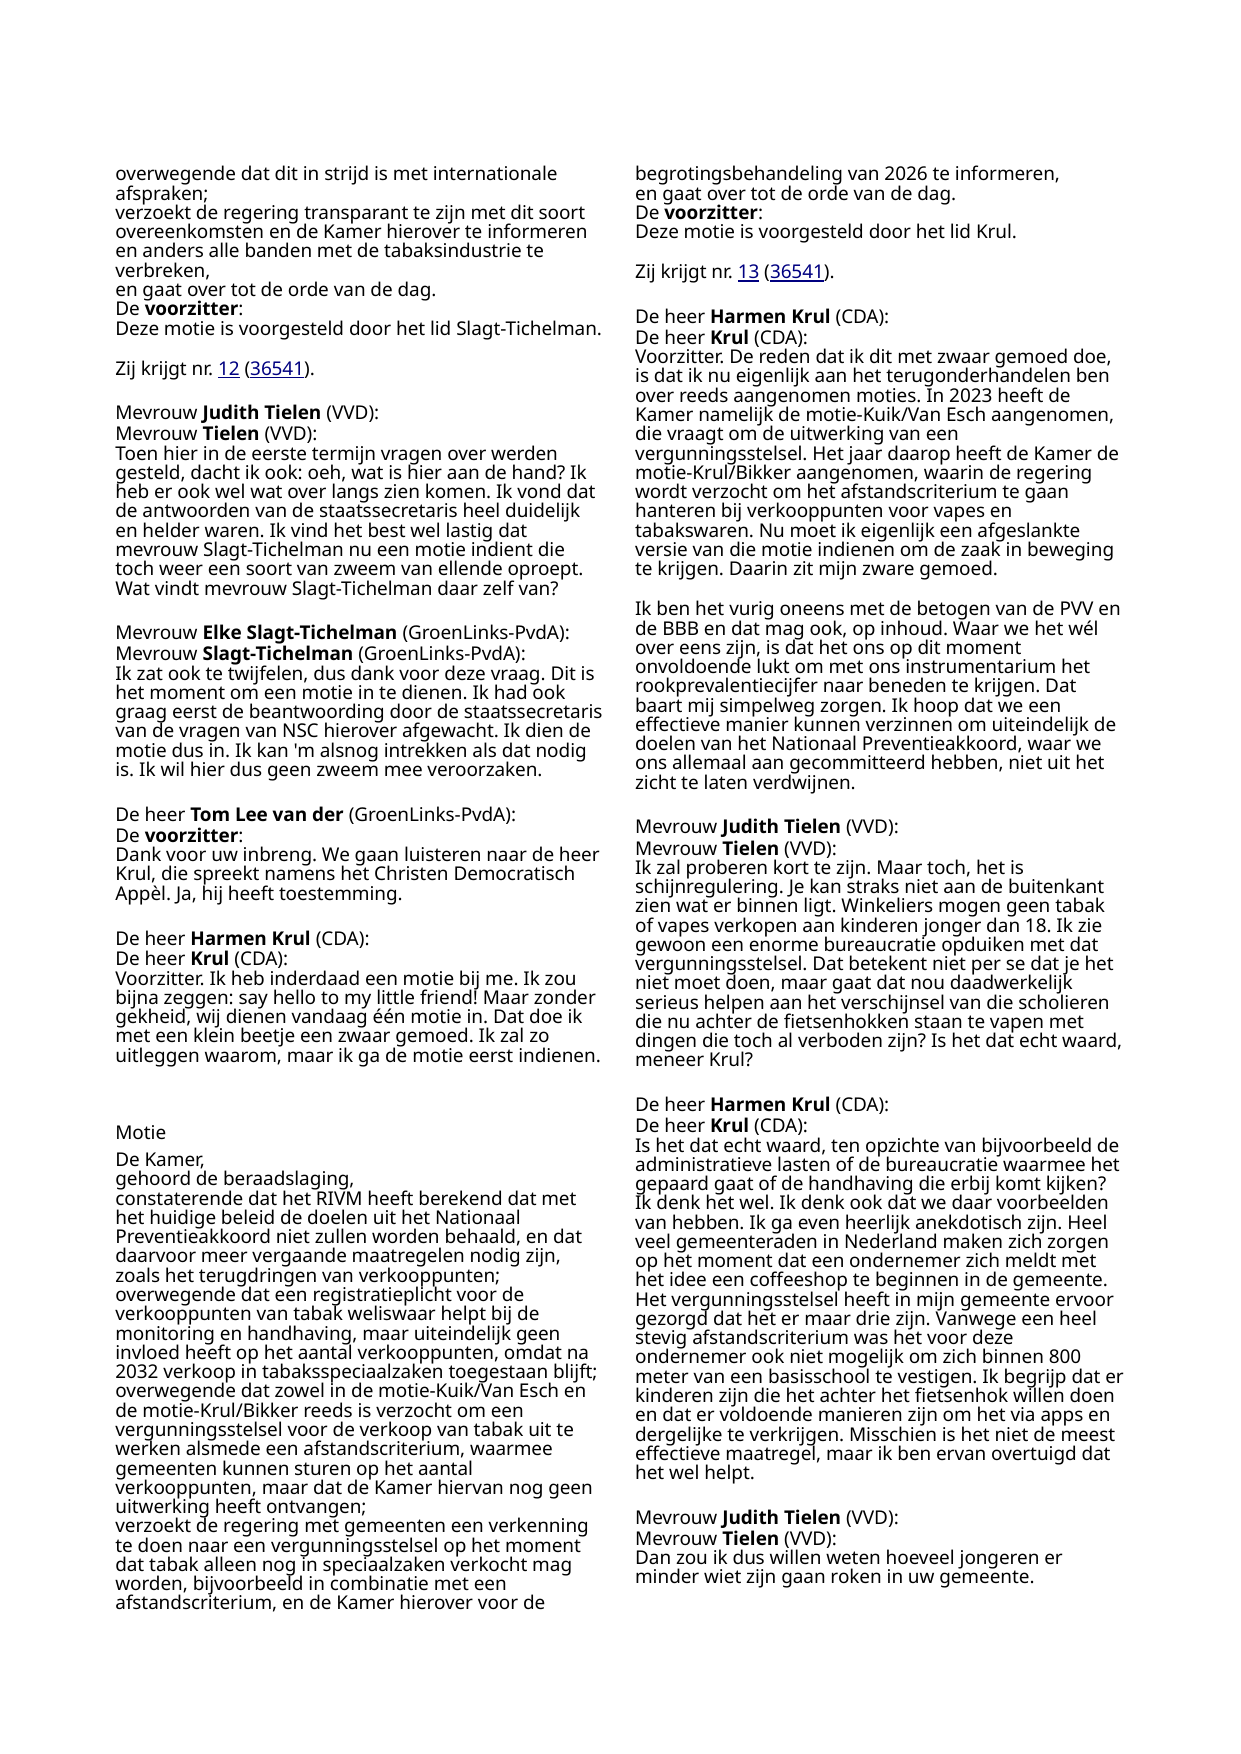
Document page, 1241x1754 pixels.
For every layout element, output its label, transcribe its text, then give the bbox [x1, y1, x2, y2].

text Mevrouw Judith Tielen (VVD): [635, 1504, 1125, 1530]
text overwegende dat dit in strijd is met internationale afspraken; [115, 165, 605, 204]
text Deze motie is voorgesteld door het lid Slagt-Tichelman. [115, 319, 605, 339]
text Mevrouw Tielen (VVD): [635, 839, 1125, 859]
text Ik zal proberen kort te zijn. Maar toch, het is schijnregulering. Je kan straks niet aan de buitenkant zien wat er binnen ligt. Winkeliers mogen geen tabak of vapes verkopen aan kinderen jonger dan 18. Ik zie gewoon een enorme bureaucratie opduiken met dat vergunningsstelsel. Dat betekent niet per se dat je het niet moet doen, maar gaat dat nou daadwerkelijk serieus helpen aan het verschijnsel van die scholieren die nu achter de fietsenhokken staan te vapen met dingen die toch al verboden zijn? Is het dat echt waard, meneer Krul? [635, 859, 1125, 1071]
text Dan zou ik dus willen weten hoeveel jongeren er minder wiet zijn gaan roken in uw gemeente. [635, 1549, 1125, 1588]
text Dank voor uw inbreng. We gaan luisteren naar de heer Krul, die spreekt namens het Christen Democratisch Appèl. Ja, hij heeft toestemming. [115, 846, 605, 904]
text Mevrouw Elke Slagt-Tichelman (GroenLinks-PvdA): [115, 619, 605, 645]
text overwegende dat een registratieplicht voor de verkooppunten van tabak weliswaar helpt bij de monitoring en handhaving, maar uiteindelijk geen invloed heeft op het aantal verkooppunten, omdat na 2032 verkoop in tabaksspeciaalzaken toegestaan blijft; [115, 1286, 605, 1382]
text De voorzitter: [635, 204, 1125, 223]
text De Kamer, [115, 1151, 605, 1170]
text De heer Harmen Krul (CDA): [635, 303, 1125, 329]
text constaterende dat het RIVM heeft berekend dat met het huidige beleid de doelen uit het Nationaal Preventieakkoord niet zullen worden behaald, en dat daarvoor meer vergaande maatregelen nodig zijn, zoals het terugdringen van verkooppunten; [115, 1190, 605, 1286]
text De heer Harmen Krul (CDA): [115, 925, 605, 950]
text verzoekt de regering transparant te zijn met dit soort overeenkomsten en de Kamer hierover te informeren en anders alle banden met de tabaksindustrie te verbreken, [115, 204, 605, 281]
text Ik zat ook te twijfelen, dus dank voor deze vraag. Dit is het moment om een motie in te dienen. Ik had ook graag eerst de beantwoording door de staatssecretaris van de vragen van NSC hierover afgewacht. Ik dien de motie dus in. Ik kan 'm alsnog intrekken als dat nodig is. Ik wil hier dus geen zweem mee veroorzaken. [115, 664, 605, 780]
text De heer Krul (CDA): [115, 950, 605, 970]
text De heer Krul (CDA): [635, 1117, 1125, 1137]
text De voorzitter: [115, 827, 605, 846]
text Mevrouw Tielen (VVD): [115, 425, 605, 444]
text Mevrouw Judith Tielen (VVD): [115, 399, 605, 425]
text De heer Tom Lee van der (GroenLinks-PvdA): [115, 801, 605, 827]
text en gaat over tot de orde van de dag. [115, 281, 605, 300]
text en gaat over tot de orde van de dag. [635, 184, 1125, 204]
text Mevrouw Judith Tielen (VVD): [635, 814, 1125, 839]
text Voorzitter. Ik heb inderdaad een motie bij me. Ik zou bijna zeggen: say hello to my little friend! Maar zonder gekheid, wij dienen vandaag één motie in. Dat doe ik met een klein beetje een zwaar gemoed. Ik zal zo uitleggen waarom, maar ik ga de motie eerst indienen. [115, 970, 605, 1066]
text De voorzitter: [115, 300, 605, 319]
text Mevrouw Tielen (VVD): [635, 1530, 1125, 1549]
text Is het dat echt waard, ten opzichte van bijvoorbeeld de administratieve lasten of de bureaucratie waarmee het gepaard gaat of de handhaving die erbij komt kijken? Ik denk het wel. Ik denk ook dat we daar voorbeelden van hebben. Ik ga even heerlijk anekdotisch zijn. Heel veel gemeenteraden in Nederland maken zich zorgen op het moment dat een ondernemer zich meldt met het idee een coffeeshop te beginnen in de gemeente. Het vergunningsstelsel heeft in mijn gemeente ervoor gezorgd dat het er maar drie zijn. Vanwege een heel stevig afstandscriterium was het voor deze ondernemer ook niet mogelijk om zich binnen 800 meter van een basisschool te vestigen. Ik begrijp dat er kinderen zijn die het achter het fietsenhok willen doen en dat er voldoende manieren zijn om het via apps en dergelijke te verkrijgen. Misschien is het niet de meest effectieve maatregel, maar ik ben ervan overtuigd dat het wel helpt. [635, 1137, 1125, 1483]
text begrotingsbehandeling van 2026 te informeren, [635, 165, 1125, 184]
text gehoord de beraadslaging, [115, 1170, 605, 1190]
text Toen hier in de eerste termijn vragen over werden gesteld, dacht ik ook: oeh, wat is hier aan de hand? Ik heb er ook wel wat over langs zien komen. Ik vond dat de antwoorden van de staatssecretaris heel duidelijk en helder waren. Ik vind het best wel lastig dat mevrouw Slagt-Tichelman nu een motie indient die toch weer een soort van zweem van ellende oproept. Wat vindt mevrouw Slagt-Tichelman daar zelf van? [115, 444, 605, 599]
text Motie [115, 1119, 605, 1145]
text Zij krijgt nr. 13 (36541). [635, 263, 1125, 282]
text verzoekt de regering met gemeenten een verkenning te doen naar een vergunningsstelsel op het moment dat tabak alleen nog in speciaalzaken verkocht mag worden, bijvoorbeeld in combinatie met een afstandscriterium, en de Kamer hierover voor de [115, 1517, 605, 1614]
text overwegende dat zowel in de motie-Kuik/Van Esch en de motie-Krul/Bikker reeds is verzocht om een vergunningsstelsel voor de verkoop van tabak uit te werken alsmede een afstandscriterium, waarmee gemeenten kunnen sturen op het aantal verkooppunten, maar dat de Kamer hiervan nog geen uitwerking heeft ontvangen; [115, 1382, 605, 1517]
text Deze motie is voorgesteld door het lid Krul. [635, 223, 1125, 242]
text Mevrouw Slagt-Tichelman (GroenLinks-PvdA): [115, 645, 605, 664]
text Ik ben het vurig oneens met de betogen van de PVV en de BBB en dat mag ook, op inhoud. Waar we het wél over eens zijn, is dat het ons op dit moment onvoldoende lukt om met ons instrumentarium het rookprevalentiecijfer naar beneden te krijgen. Dat baart mij simpelweg zorgen. Ik hoop dat we een effectieve manier kunnen verzinnen om uiteindelijk de doelen van het Nationaal Preventieakkoord, waar we ons allemaal aan gecommitteerd hebben, niet uit het zicht te laten verdwijnen. [635, 600, 1125, 793]
text Voorzitter. De reden dat ik dit met zwaar gemoed doe, is dat ik nu eigenlijk aan het terugonderhandelen ben over reeds aangenomen moties. In 2023 heeft de Kamer namelijk de motie-Kuik/Van Esch aangenomen, die vraagt om de uitwerking van een vergunningsstelsel. Het jaar daarop heeft de Kamer de motie-Krul/Bikker aangenomen, waarin de regering wordt verzocht om het afstandscriterium te gaan hanteren bij verkooppunten voor vapes en tabakswaren. Nu moet ik eigenlijk een afgeslankte versie van die motie indienen om de zaak in beweging te krijgen. Daarin zit mijn zware gemoed. [635, 348, 1125, 579]
text De heer Krul (CDA): [635, 329, 1125, 348]
text Zij krijgt nr. 12 (36541). [115, 359, 605, 379]
text De heer Harmen Krul (CDA): [635, 1092, 1125, 1117]
